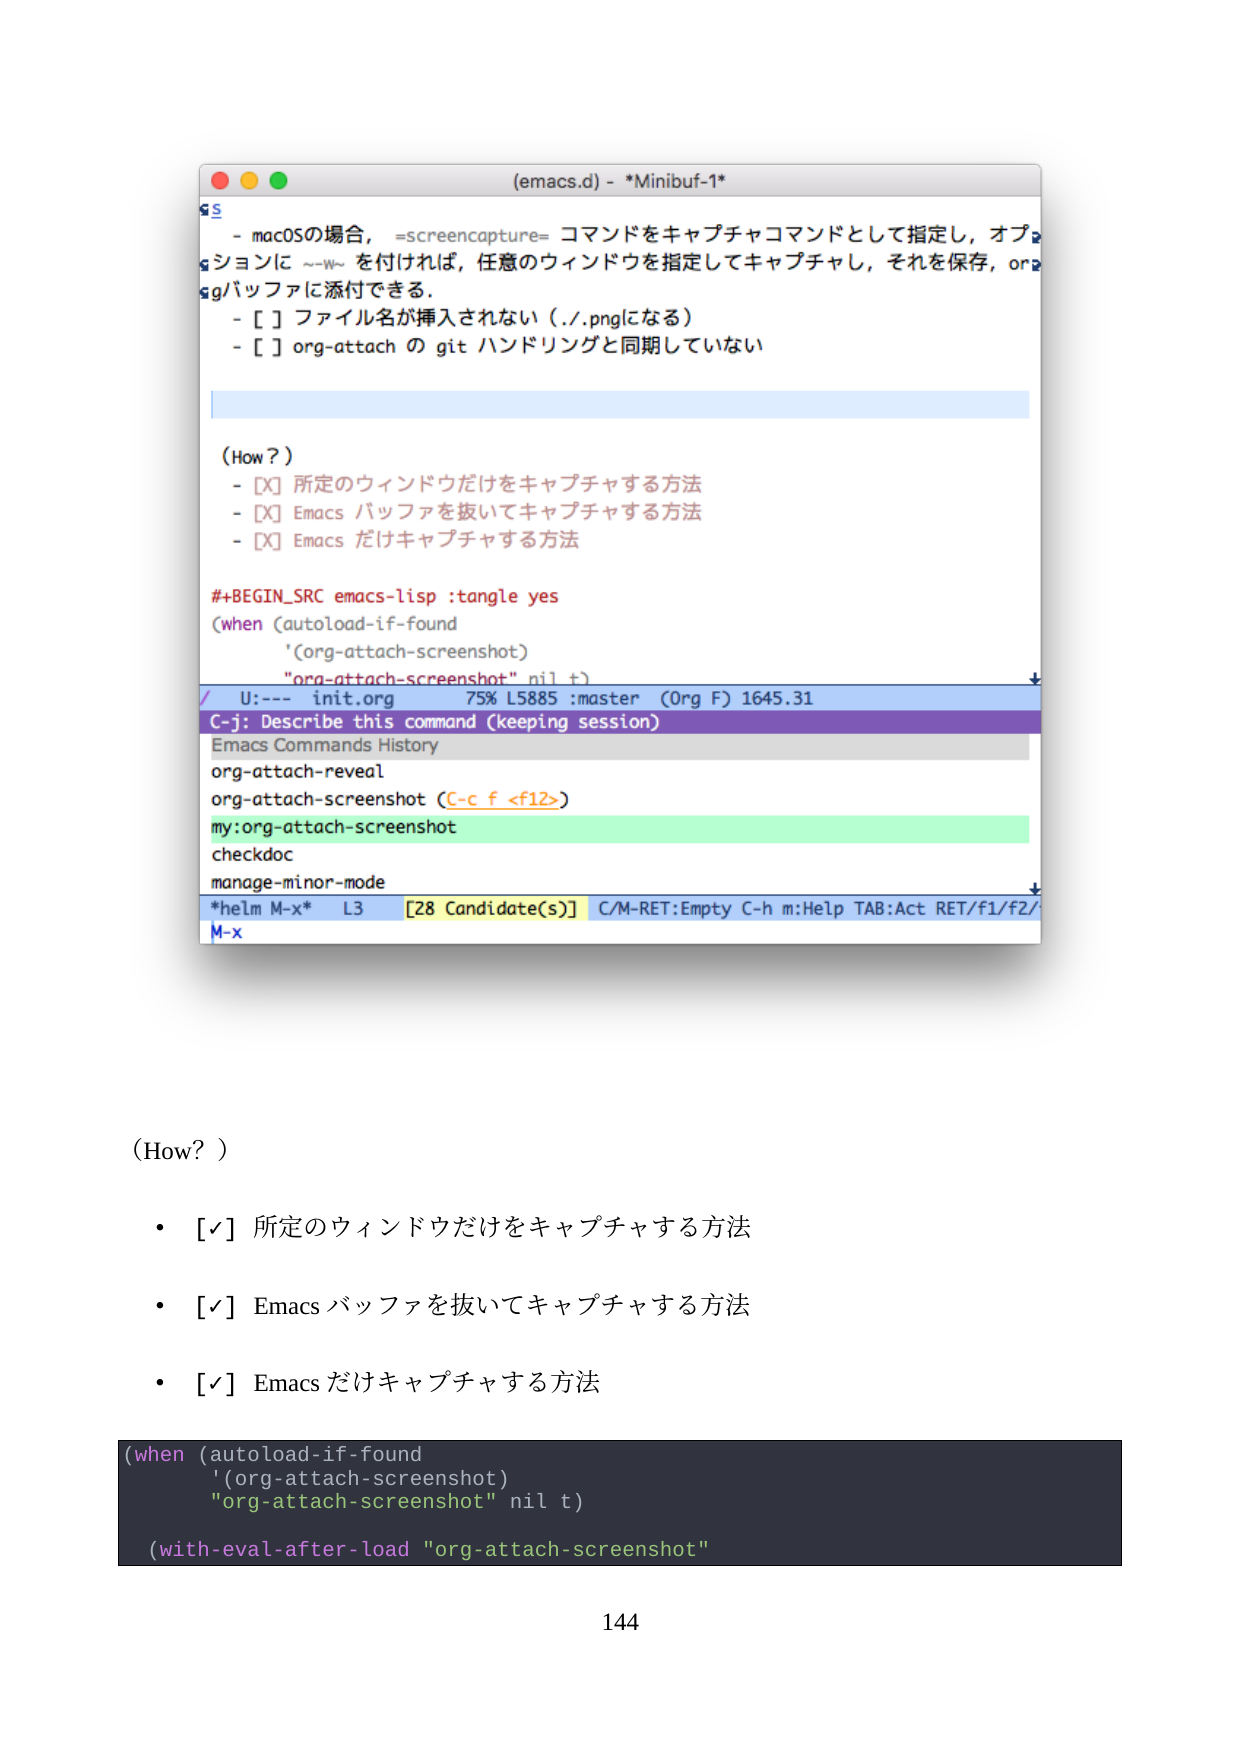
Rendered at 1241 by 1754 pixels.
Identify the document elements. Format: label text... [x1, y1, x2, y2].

text (with-eval-after-load "org-attach-screenshot" [119, 1535, 1121, 1565]
text (when (autoload-if-found [119, 1441, 1121, 1464]
text '(org-attach-screenshot) [119, 1464, 1121, 1488]
text "org-attach-screenshot" nil t) [119, 1488, 1121, 1511]
list [✓] Emacs だけキャプチャする方法 [156, 1363, 1122, 1428]
list [✓] 所定のウィンドウだけをキャプチャする方法 [156, 1208, 1122, 1273]
list [✓] Emacs バッファを抜いてキャプチャする方法 [156, 1285, 1122, 1350]
text （How？） [118, 1131, 1122, 1195]
